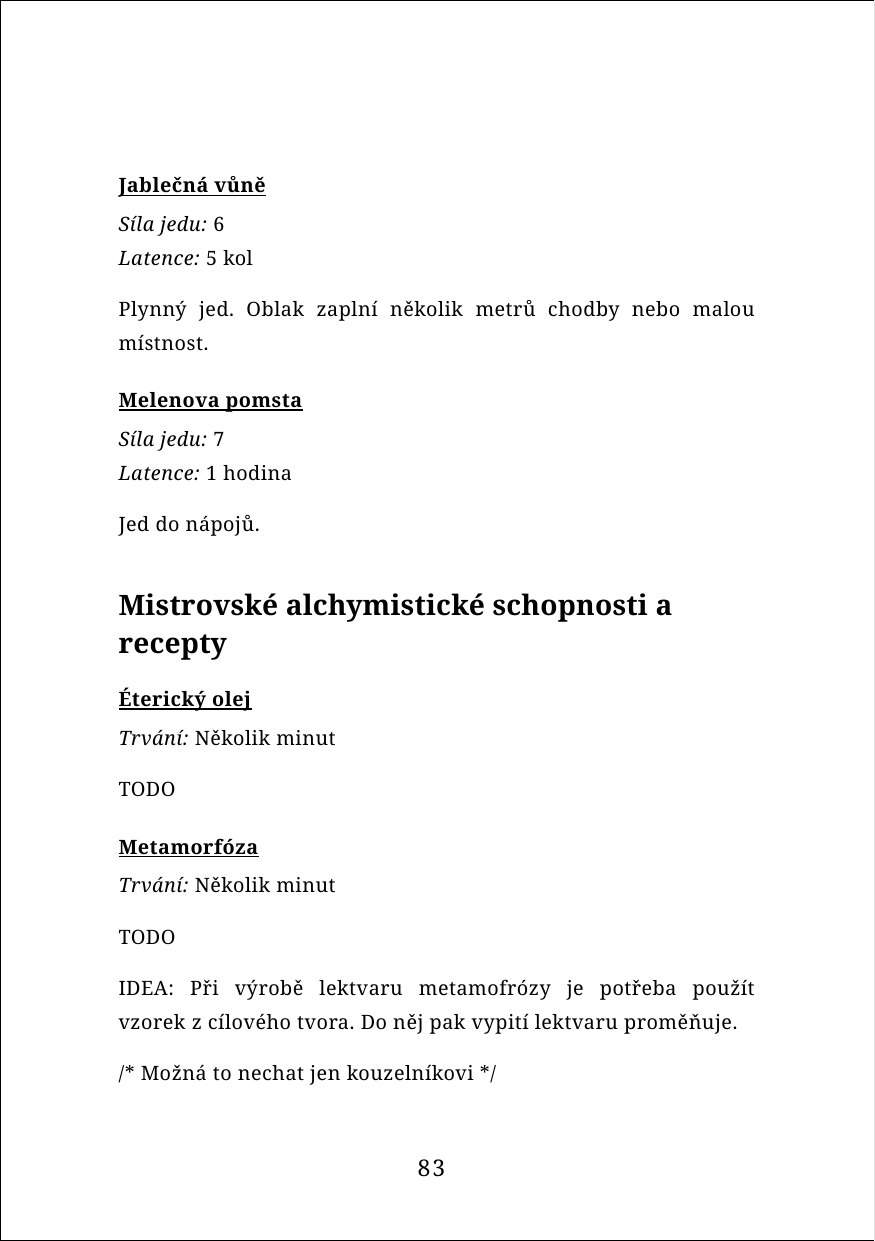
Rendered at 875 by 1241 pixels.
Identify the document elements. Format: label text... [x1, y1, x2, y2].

text /* Možná to nechat jen kouzelníkovi */ [118, 1059, 756, 1086]
text TODO [118, 923, 756, 950]
text Jed do nápojů. [118, 510, 756, 537]
text Síla jedu: 7 Latence: 1 hodina [118, 425, 756, 486]
text Plynný jed. Oblak zaplní několik metrů chodby nebo malou místnost. [118, 296, 756, 356]
text TODO [118, 776, 756, 803]
subtitle Mistrovské alchymistické schopnosti a recepty [118, 585, 756, 662]
subtitle Éterický olej [118, 686, 756, 712]
text Síla jedu: 6 Latence: 5 kol [118, 211, 756, 271]
text Trvání: Několik minut [118, 872, 756, 899]
text IDEA: Při výrobě lektvaru metamofrózy je potřeba použít vzorek z cílového tvora. Do něj pak vypití lektvaru proměňuje. [118, 974, 756, 1035]
subtitle Metamorfóza [118, 833, 756, 860]
subtitle Jablečná vůně [118, 172, 756, 199]
text Trvání: Několik minut [118, 724, 756, 751]
subtitle Melenova pomsta [118, 386, 756, 413]
